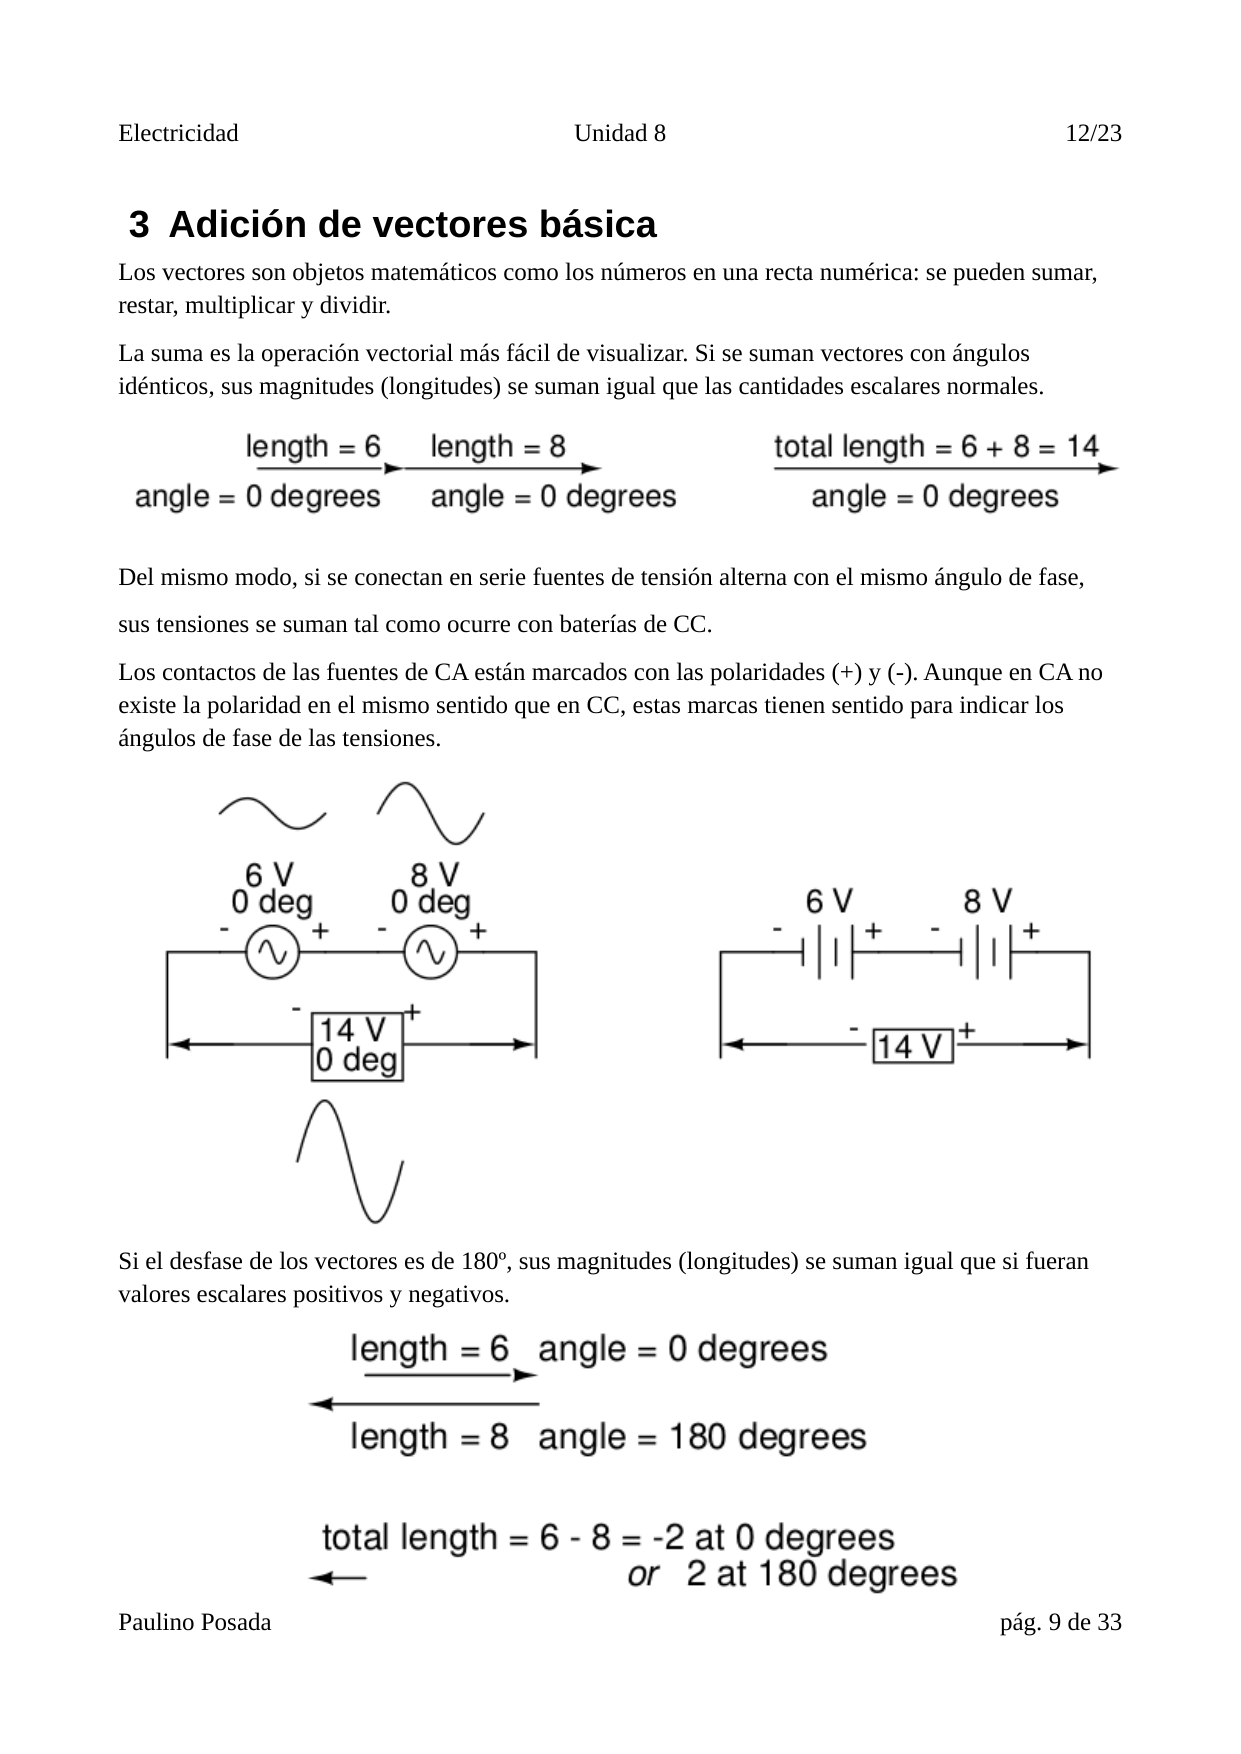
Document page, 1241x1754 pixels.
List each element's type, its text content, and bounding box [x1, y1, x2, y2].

text La suma es la operación vectorial más fácil de visualizar. Si se suman vectores con ángulos idénticos, sus magnitudes (longitudes) se suman igual que las cantidades escalares normales. [118, 338, 1122, 400]
text Del mismo modo, si se conectan en serie fuentes de tensión alterna con el mismo ángulo de fase, [118, 562, 1122, 590]
subtitle Adición de vectores básica [118, 201, 1122, 245]
picture [118, 418, 1123, 522]
text Si el desfase de los vectores es de 180º, sus magnitudes (longitudes) se suman igual que si fueran valores escalares positivos y negativos. [118, 1246, 1122, 1308]
text sus tensiones se suman tal como ocurre con baterías de CC. [118, 609, 1122, 638]
picture [263, 1327, 978, 1606]
picture [118, 770, 1123, 1241]
text Los vectores son objetos matemáticos como los números en una recta numérica: se pueden sumar, restar, multiplicar y dividir. [118, 257, 1122, 319]
text Los contactos de las fuentes de CA están marcados con las polaridades (+) y (-). Aunque en CA no existe la polaridad en el mismo sentido que en CC, estas marcas tienen sentido para indicar los ángulos de fase de las tensiones. [118, 657, 1122, 752]
